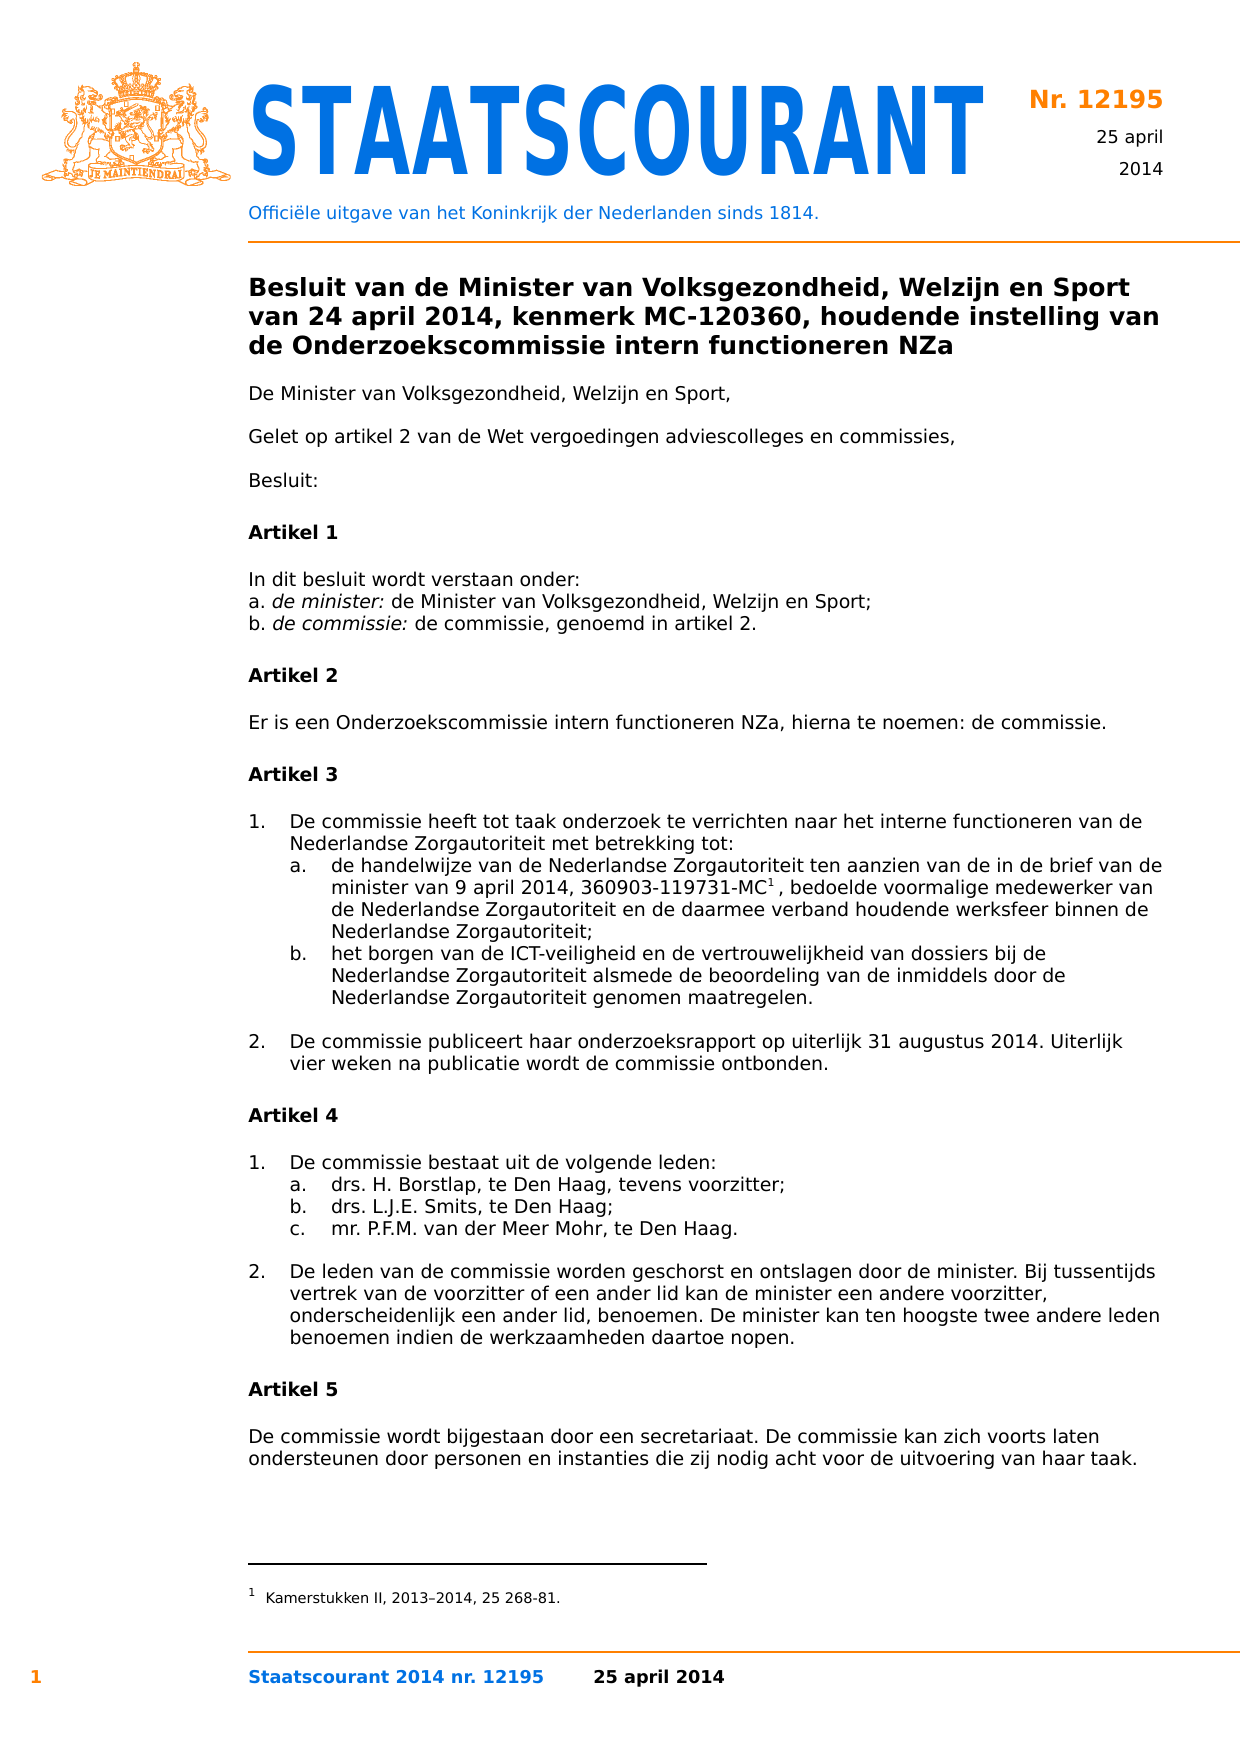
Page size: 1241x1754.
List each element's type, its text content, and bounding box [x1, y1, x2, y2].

text a. de minister: de Minister van Volksgezondheid, Welzijn en Sport; [248, 591, 1163, 613]
text Er is een Onderzoekscommissie intern functioneren NZa, hierna te noemen: de commissie. [248, 712, 1163, 734]
text De commissie wordt bijgestaan door een secretariaat. De commissie kan zich voorts laten ondersteunen door personen en instanties die zij nodig acht voor de uitvoering van haar taak. [248, 1426, 1163, 1470]
subtitle Artikel 5 [248, 1379, 1163, 1401]
text 1. De commissie heeft tot taak onderzoek te verrichten naar het interne functioneren van de Nederlandse Zorgautoriteit met betrekking tot: [248, 811, 1163, 855]
table_cell 2014 [998, 153, 1240, 203]
text De Minister van Volksgezondheid, Welzijn en Sport, [248, 382, 1163, 404]
subtitle Besluit van de Minister van Volksgezondheid, Welzijn en Sport van 24 april 2014, kenmerk MC-120360, houdende instelling van de Onderzoekscommissie intern functioneren NZa [248, 273, 1163, 361]
text b. de commissie: de commissie, genoemd in artikel 2. [248, 613, 1163, 635]
text 1. De commissie bestaat uit de volgende leden: [248, 1152, 1163, 1173]
text 2. De commissie publiceert haar onderzoeksrapport op uiterlijk 31 augustus 2014. Uiterlijk vier weken na publicatie wordt de commissie ontbonden. [248, 1031, 1163, 1074]
text a. drs. H. Borstlap, te Den Haag, tevens voorzitter; [289, 1173, 1163, 1196]
text 2. De leden van de commissie worden geschorst en ontslagen door de minister. Bij tussentijds vertrek van de voorzitter of een ander lid kan de minister een andere voorzitter, onderscheidenlijk een ander lid, benoemen. De minister kan ten hoogste twee andere leden benoemen indien de werkzaamheden daartoe nopen. [248, 1261, 1163, 1349]
table_header STAATSCOURANT [248, 62, 998, 203]
text b. drs. L.J.E. Smits, te Den Haag; [289, 1196, 1163, 1217]
subtitle Artikel 2 [248, 665, 1163, 687]
text Besluit: [248, 470, 1163, 492]
text a. de handelwijze van de Nederlandse Zorgautoriteit ten aanzien van de in de brief van de minister van 9 april 2014, 360903-119731-MC, bedoelde voormalige medewerker van de Nederlandse Zorgautoriteit en de daarmee verband houdende werksfeer binnen de Nederlandse Zorgautoriteit; [289, 855, 1163, 943]
table_cell 25 april [998, 121, 1240, 153]
text Kamerstukken II, 2013–2014, 25 268-81. [248, 1586, 1163, 1608]
text c. mr. P.F.M. van der Meer Mohr, te Den Haag. [289, 1217, 1163, 1239]
subtitle Artikel 1 [248, 522, 1163, 544]
table_cell Officiële uitgave van het Koninkrijk der Nederlanden sinds 1814. [248, 203, 1240, 241]
text b. het borgen van de ICT-veiligheid en de vertrouwelijkheid van dossiers bij de Nederlandse Zorgautoriteit alsmede de beoordeling van de inmiddels door de Nederlandse Zorgautoriteit genomen maatregelen. [289, 943, 1163, 1009]
text Gelet op artikel 2 van de Wet vergoedingen adviescolleges en commissies, [248, 426, 1163, 448]
subtitle Artikel 3 [248, 764, 1163, 786]
picture [41, 62, 231, 186]
table_header [25, 62, 248, 241]
table_header Nr. 12195 [998, 62, 1240, 121]
text In dit besluit wordt verstaan onder: [248, 569, 1163, 591]
subtitle Artikel 4 [248, 1104, 1163, 1127]
